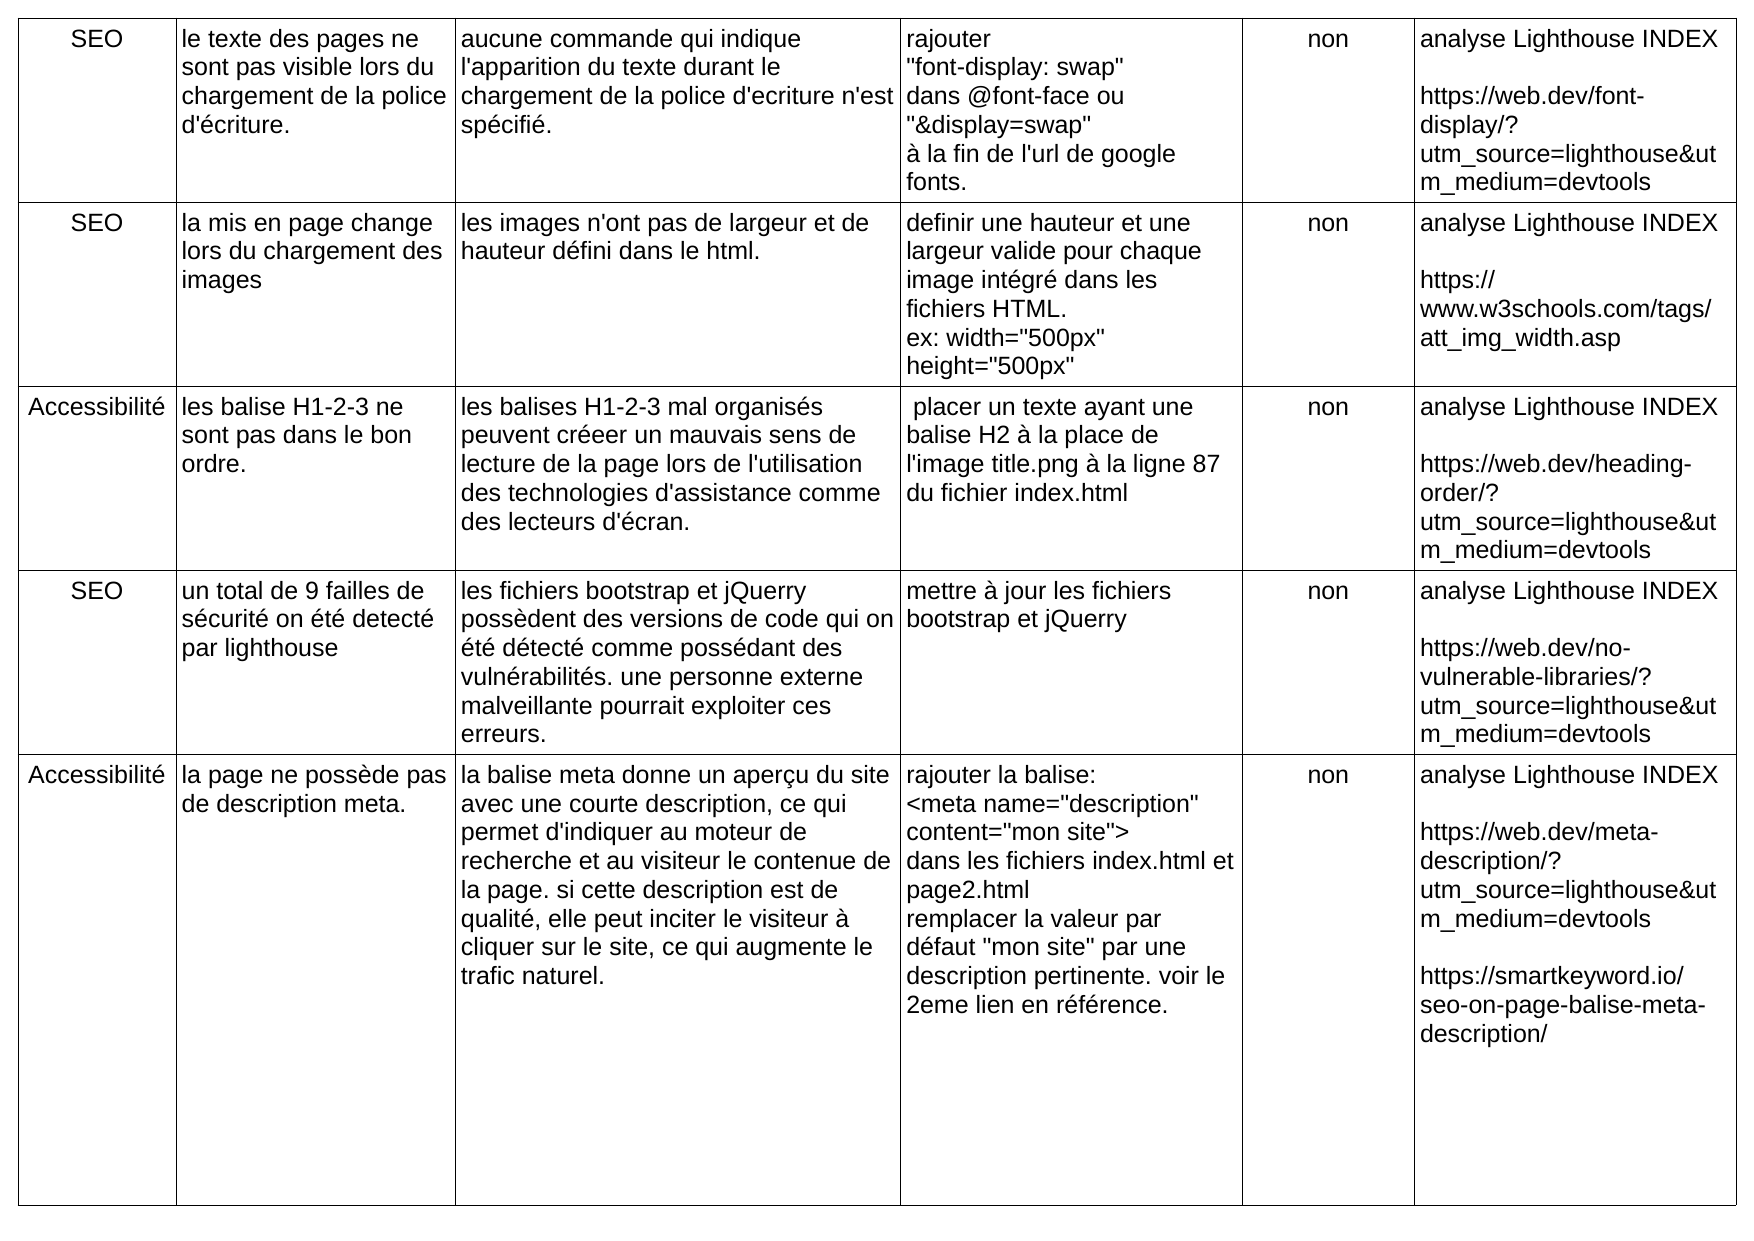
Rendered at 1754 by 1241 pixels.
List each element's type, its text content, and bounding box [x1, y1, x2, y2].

table_cell la page ne possède pas de description meta. [177, 755, 455, 1205]
table_cell Accessibilité [19, 387, 176, 570]
table_cell rajouter "font-display: swap" dans @font-face ou "&display=swap" à la fin de l'url de google fonts. [901, 19, 1242, 202]
table_cell analyse Lighthouse INDEX https://web.dev/font-display/?utm_source=lighthouse&utm_medium=devtools [1415, 19, 1736, 202]
table_cell SEO [19, 571, 176, 754]
table_cell analyse Lighthouse INDEX https://www.w3schools.com/tags/att_img_width.asp [1415, 203, 1736, 386]
table_cell les balise H1-2-3 ne sont pas dans le bon ordre. [177, 387, 455, 570]
table_cell non [1243, 387, 1414, 570]
table_cell les images n'ont pas de largeur et de hauteur défini dans le html. [456, 203, 900, 386]
table_cell Accessibilité [19, 755, 176, 1205]
table_cell la balise meta donne un aperçu du site avec une courte description, ce qui permet d'indiquer au moteur de recherche et au visiteur le contenue de la page. si cette description est de qualité, elle peut inciter le visiteur à cliquer sur le site, ce qui augmente le trafic naturel. [456, 755, 900, 1205]
table_cell placer un texte ayant une balise H2 à la place de l'image title.png à la ligne 87 du fichier index.html [901, 387, 1242, 570]
table_cell les balises H1-2-3 mal organisés peuvent créeer un mauvais sens de lecture de la page lors de l'utilisation des technologies d'assistance comme des lecteurs d'écran. [456, 387, 900, 570]
table_cell definir une hauteur et une largeur valide pour chaque image intégré dans les fichiers HTML. ex: width="500px" height="500px" [901, 203, 1242, 386]
table_cell un total de 9 failles de sécurité on été detecté par lighthouse [177, 571, 455, 754]
table_cell analyse Lighthouse INDEX https://web.dev/no-vulnerable-libraries/?utm_source=lighthouse&utm_medium=devtools [1415, 571, 1736, 754]
table_cell non [1243, 571, 1414, 754]
table_cell aucune commande qui indique l'apparition du texte durant le chargement de la police d'ecriture n'est spécifié. [456, 19, 900, 202]
table_cell les fichiers bootstrap et jQuerry possèdent des versions de code qui on été détecté comme possédant des vulnérabilités. une personne externe malveillante pourrait exploiter ces erreurs. [456, 571, 900, 754]
table_cell mettre à jour les fichiers bootstrap et jQuerry [901, 571, 1242, 754]
table_cell analyse Lighthouse INDEX https://web.dev/heading-order/?utm_source=lighthouse&utm_medium=devtools [1415, 387, 1736, 570]
table_cell SEO [19, 203, 176, 386]
table_cell non [1243, 755, 1414, 1205]
table_cell non [1243, 203, 1414, 386]
table_cell rajouter la balise: <meta name="description" content="mon site"> dans les fichiers index.html et page2.html remplacer la valeur par défaut "mon site" par une description pertinente. voir le 2eme lien en référence. [901, 755, 1242, 1205]
table_cell le texte des pages ne sont pas visible lors du chargement de la police d'écriture. [177, 19, 455, 202]
table_cell SEO [19, 19, 176, 202]
table_cell non [1243, 19, 1414, 202]
table_cell analyse Lighthouse INDEX https://web.dev/meta-description/?utm_source=lighthouse&utm_medium=devtools https://smartkeyword.io/seo-on-page-balise-meta-description/ [1415, 755, 1736, 1205]
table_cell la mis en page change lors du chargement des images [177, 203, 455, 386]
